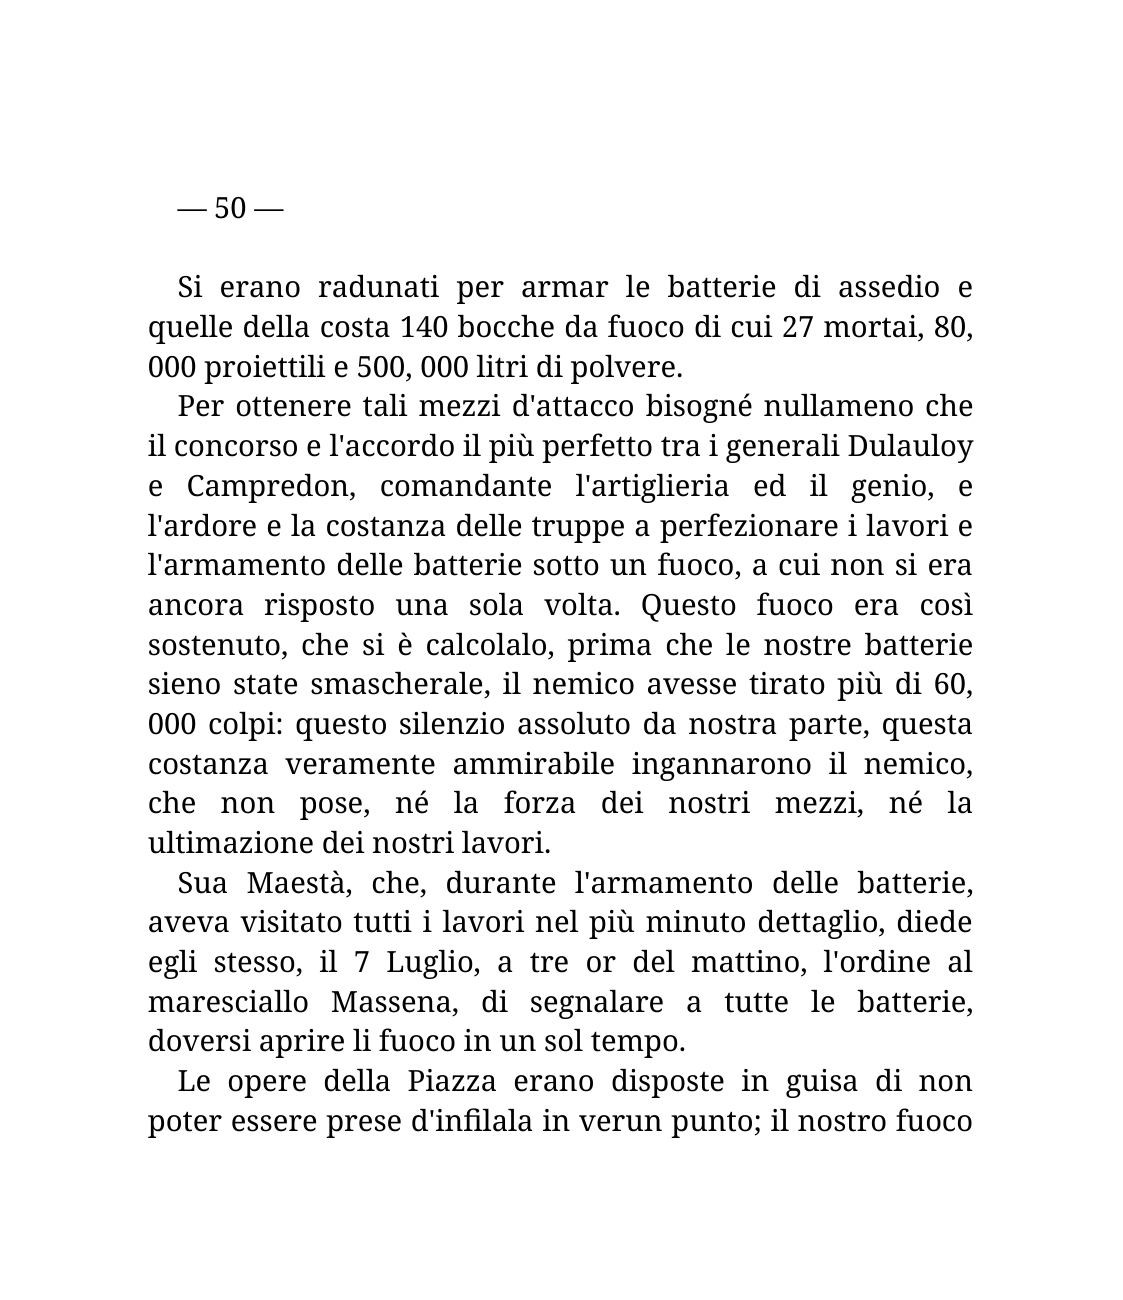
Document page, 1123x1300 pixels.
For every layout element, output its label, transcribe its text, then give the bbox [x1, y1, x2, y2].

text Sua Maestà, che, durante l'armamento delle batterie, aveva visitato tutti i lavori nel più minuto dettaglio, diede egli stesso, il 7 Luglio, a tre or del mattino, l'ordine al maresciallo Massena, di segnalare a tutte le batterie, doversi aprire li fuoco in un sol tempo. [148, 862, 974, 1060]
text Si erano radunati per armar le batterie di assedio e quelle della costa 140 bocche da fuoco di cui 27 mortai, 80, 000 proiettili e 500, 000 litri di polvere. [148, 267, 974, 386]
text Per ottenere tali mezzi d'attacco bisogné nullameno che il concorso e l'accordo il più perfetto tra i generali Dulauloy e Campredon, comandante l'artiglieria ed il genio, e l'ardore e la costanza delle truppe a perfezionare i lavori e l'armamento delle batterie sotto un fuoco, a cui non si era ancora risposto una sola volta. Questo fuoco era così sostenuto, che si è calcolalo, prima che le nostre batterie sieno state smascherale, il nemico avesse tirato più di 60, 000 colpi: questo silenzio assoluto da nostra parte, questa costanza veramente ammirabile ingannarono il nemico, che non pose, né la forza dei nostri mezzi, né la ultimazione dei nostri lavori. [148, 386, 974, 862]
text — 50 — [148, 187, 974, 227]
text Le opere della Piazza erano disposte in guisa di non poter essere prese d'infilala in verun punto; il nostro fuoco [148, 1060, 974, 1140]
